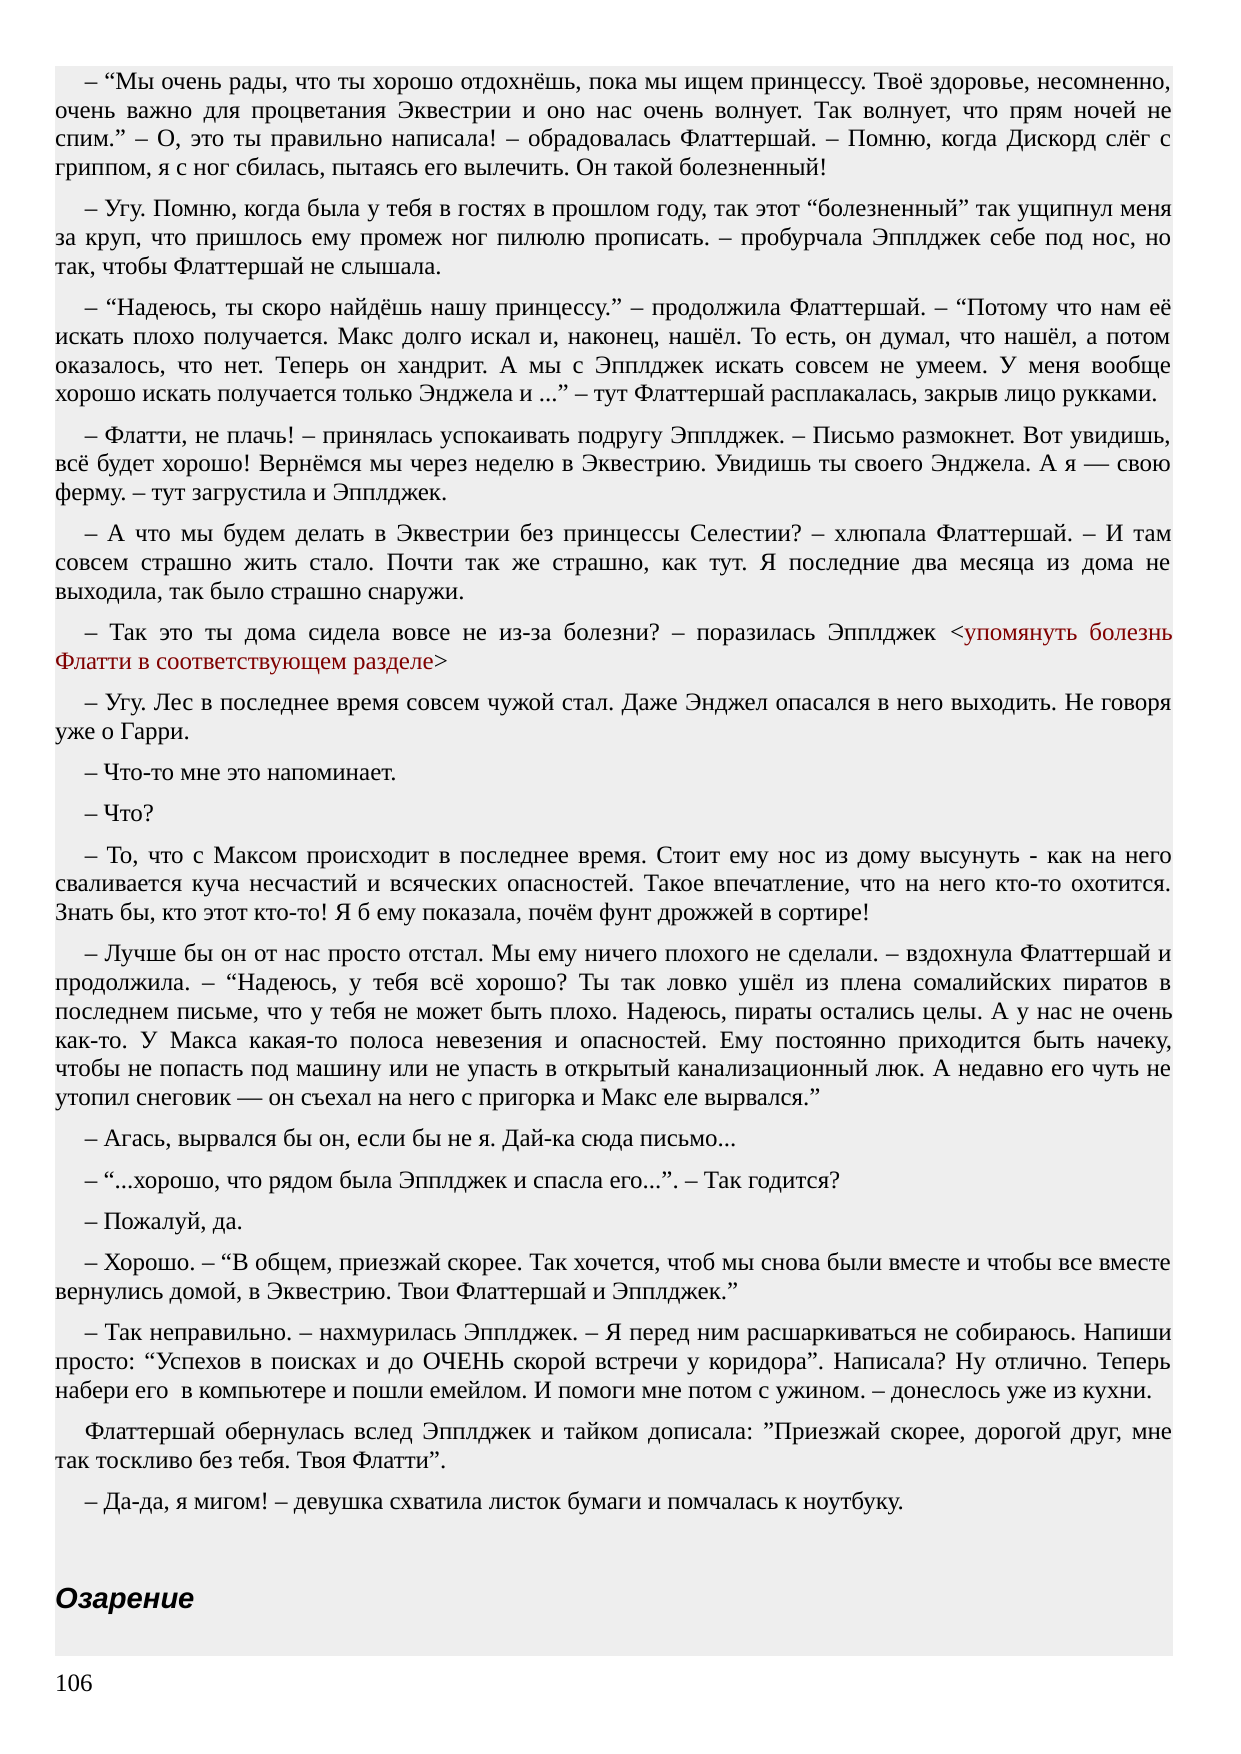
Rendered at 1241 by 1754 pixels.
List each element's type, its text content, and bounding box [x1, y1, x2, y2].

text – Так это ты дома сидела вовсе не из-за болезни? – поразилась Эпплджек <упомянуть болезнь Флатти в соответствующем разделе> [55, 617, 1173, 675]
subtitle Озарение [55, 1581, 1173, 1614]
text – Лучше бы он от нас просто отстал. Мы ему ничего плохого не сделали. – вздохнула Флаттершай и продолжила. – “Надеюсь, у тебя всё хорошо? Ты так ловко ушёл из плена сомалийских пиратов в последнем письме, что у тебя не может быть плохо. Надеюсь, пираты остались целы. А у нас не очень как-то. У Макса какая-то полоса невезения и опасностей. Ему постоянно приходится быть начеку, чтобы не попасть под машину или не упасть в открытый канализационный люк. А недавно его чуть не утопил снеговик — он съехал на него с пригорка и Макс еле вырвался.” [55, 938, 1173, 1111]
text – Угу. Помню, когда была у тебя в гостях в прошлом году, так этот “болезненный” так ущипнул меня за круп, что пришлось ему промеж ног пилюлю прописать. – пробурчала Эпплджек себе под нос, но так, чтобы Флаттершай не слышала. [55, 193, 1173, 280]
text – То, что с Максом происходит в последнее время. Стоит ему нос из дому высунуть - как на него сваливается куча несчастий и всяческих опасностей. Такое впечатление, что на него кто-то охотится. Знать бы, кто этот кто-то! Я б ему показала, почём фунт дрожжей в сортире! [55, 840, 1173, 926]
text – “...хорошо, что рядом была Эпплджек и спасла его...”. – Так годится? [55, 1165, 1173, 1193]
text – Пожалуй, да. [55, 1206, 1173, 1235]
text – Что-то мне это напоминает. [55, 757, 1173, 786]
text – Угу. Лес в последнее время совсем чужой стал. Даже Энджел опасался в него выходить. Не говоря уже о Гарри. [55, 687, 1173, 745]
text – “Мы очень рады, что ты хорошо отдохнёшь, пока мы ищем принцессу. Твоё здоровье, несомненно, очень важно для процветания Эквестрии и оно нас очень волнует. Так волнует, что прям ночей не спим.” – О, это ты правильно написала! – обрадовалась Флаттершай. – Помню, когда Дискорд слёг с гриппом, я с ног сбилась, пытаясь его вылечить. Он такой болезненный! [55, 66, 1173, 181]
text – Хорошо. – “В общем, приезжай скорее. Так хочется, чтоб мы снова были вместе и чтобы все вместе вернулись домой, в Эквестрию. Твои Флаттершай и Эпплджек.” [55, 1247, 1173, 1305]
text Флаттершай обернулась вслед Эпплджек и тайком дописала: ”Приезжай скорее, дорогой друг, мне так тоскливо без тебя. Твоя Флатти”. [55, 1416, 1173, 1473]
text – А что мы будем делать в Эквестрии без принцессы Селестии? – хлюпала Флаттершай. – И там совсем страшно жить стало. Почти так же страшно, как тут. Я последние два месяца из дома не выходила, так было страшно снаружи. [55, 518, 1173, 605]
text – Да-да, я мигом! – девушка схватила листок бумаги и помчалась к ноутбуку. [55, 1486, 1173, 1515]
text – Так неправильно. – нахмурилась Эпплджек. – Я перед ним расшаркиваться не собираюсь. Напиши просто: “Успехов в поисках и до ОЧЕНЬ скорой встречи у коридора”. Написала? Ну отлично. Теперь набери его в компьютере и пошли емейлом. И помоги мне потом с ужином. – донеслось уже из кухни. [55, 1317, 1173, 1403]
text – Агась, вырвался бы он, если бы не я. Дай-ка сюда письмо... [55, 1123, 1173, 1152]
text – Что? [55, 798, 1173, 827]
text – “Надеюсь, ты скоро найдёшь нашу принцессу.” – продолжила Флаттершай. – “Потому что нам её искать плохо получается. Макс долго искал и, наконец, нашёл. То есть, он думал, что нашёл, а потом оказалось, что нет. Теперь он хандрит. А мы с Эпплджек искать совсем не умеем. У меня вообще хорошо искать получается только Энджела и ...” – тут Флаттершай расплакалась, закрыв лицо рукками. [55, 292, 1173, 407]
text – Флатти, не плачь! – принялась успокаивать подругу Эпплджек. – Письмо размокнет. Вот увидишь, всё будет хорошо! Вернёмся мы через неделю в Эквестрию. Увидишь ты своего Энджела. А я — свою ферму. – тут загрустила и Эпплджек. [55, 420, 1173, 506]
